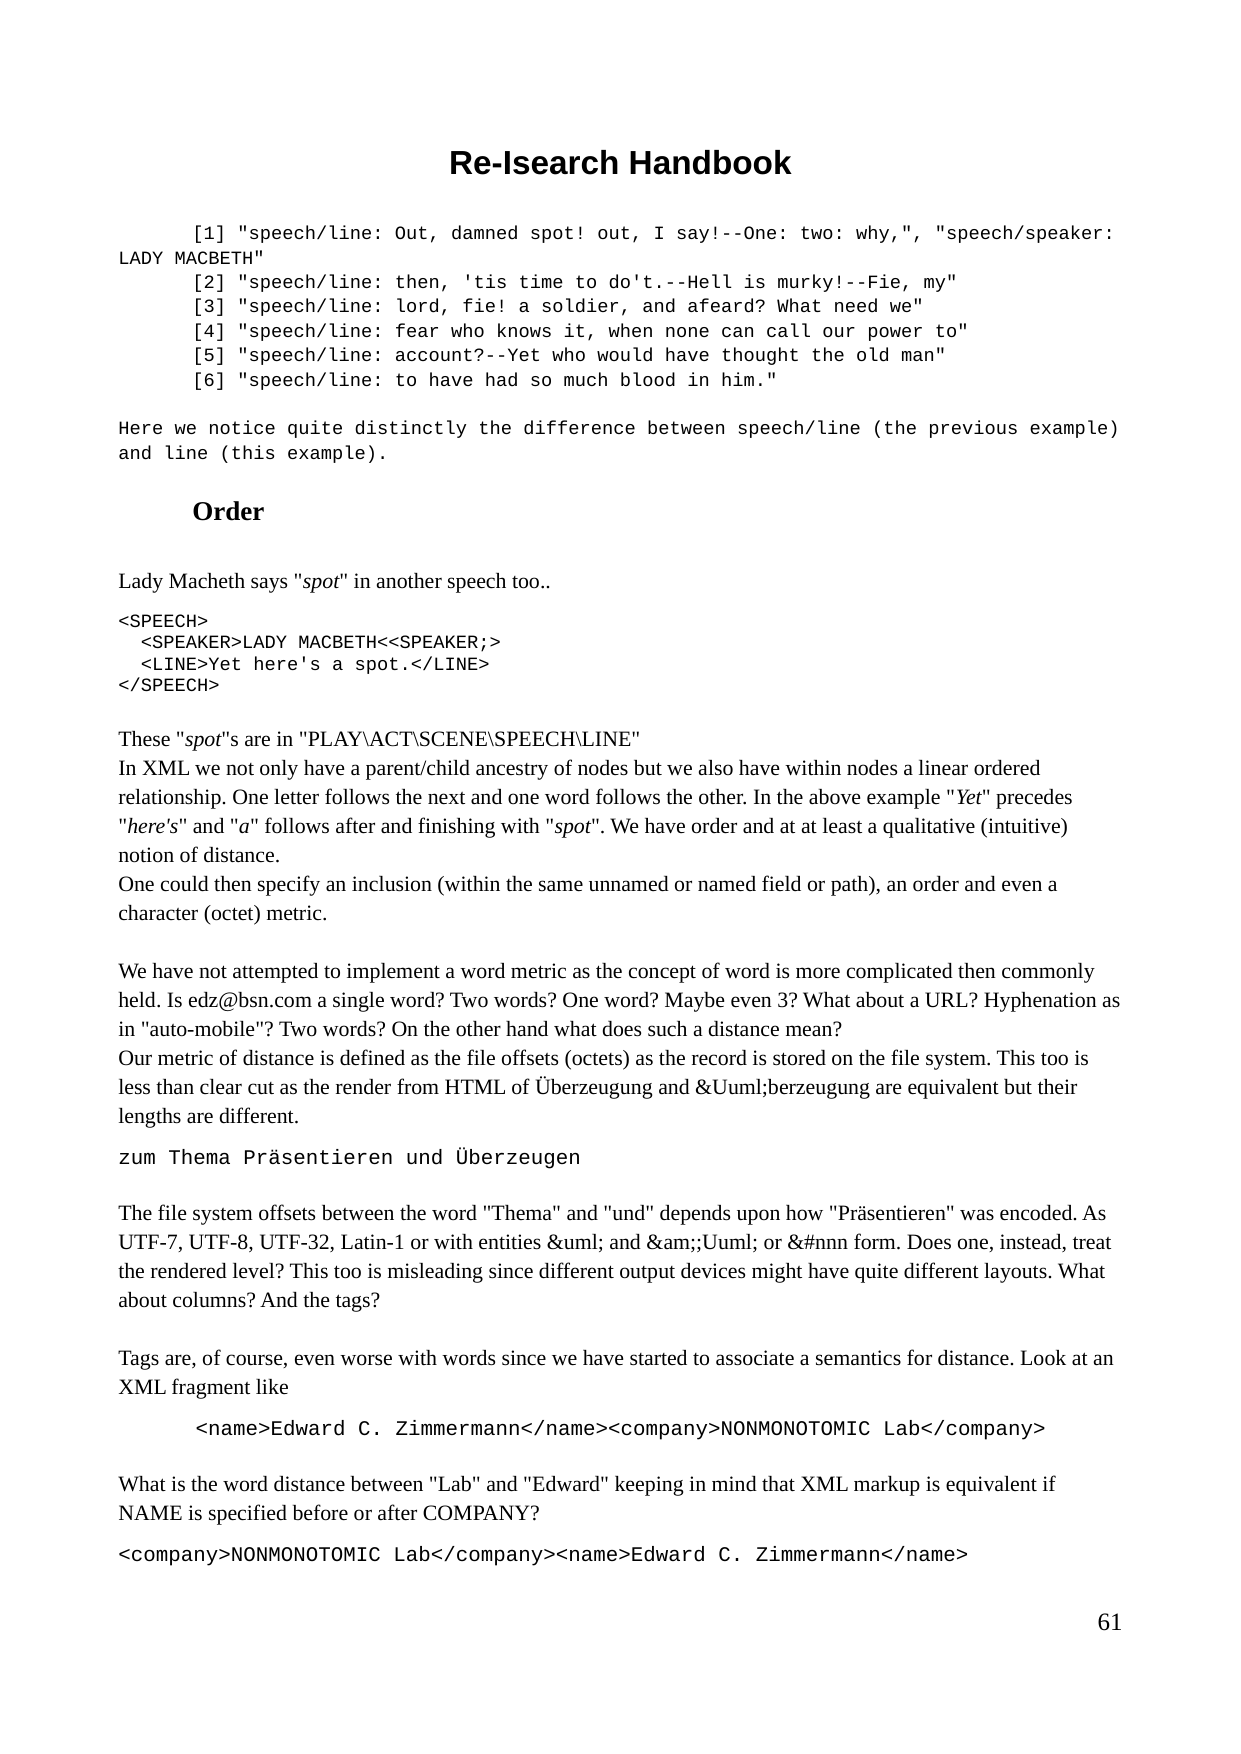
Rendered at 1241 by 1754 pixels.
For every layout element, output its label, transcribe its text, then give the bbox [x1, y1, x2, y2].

text These "spot"s are in "PLAY\ACT\SCENE\SPEECH\LINE" [118, 726, 1122, 752]
text [3] "speech/line: lord, fie! a soldier, and afeard? What need we" [118, 297, 1122, 318]
text <LINE>Yet here's a spot.</LINE> [118, 654, 1122, 676]
text [4] "speech/line: fear who knows it, when none can call our power to" [118, 322, 1122, 343]
text [6] "speech/line: to have had so much blood in him." [118, 370, 1122, 392]
text zum Thema Präsentieren und Überzeugen [118, 1147, 1122, 1170]
text <name>Edward C. Zimmermann</name><company>NONMONOTOMIC Lab</company> [118, 1418, 1122, 1441]
text [1] "speech/line: Out, damned spot! out, I say!--One: two: why,", "speech/speaker: LADY MACBETH" [118, 224, 1122, 270]
text [5] "speech/line: account?--Yet who would have thought the old man" [118, 346, 1122, 367]
text Our metric of distance is defined as the file offsets (octets) as the record is stored on the file system. This too is less than clear cut as the render from HTML of Überzeugung and &Uuml;berzeugung are equivalent but their lengths are different. [118, 1045, 1122, 1128]
text Lady Macheth says "spot" in another speech too.. [118, 539, 1122, 593]
text </SPEECH> [118, 676, 1122, 697]
text Here we notice quite distinctly the difference between speech/line (the previous example) and line (this example). [118, 419, 1122, 465]
text <SPEECH> [118, 612, 1122, 633]
text We have not attempted to implement a word metric as the concept of word is more complicated then commonly held. Is edz@bsn.com a single word? Two words? One word? Maybe even 3? What about a URL? Hyphenation as in "auto-mobile"? Two words? On the other hand what does such a distance mean? [118, 958, 1122, 1041]
text Tags are, of course, even worse with words since we have started to associate a semantics for distance. Look at an XML fragment like [118, 1345, 1122, 1399]
text What is the word distance between "Lab" and "Edward" keeping in mind that XML markup is equivalent if NAME is specified before or after COMPANY? [118, 1471, 1122, 1525]
text In XML we not only have a parent/child ancestry of nodes but we also have within nodes a linear ordered relationship. One letter follows the next and one word follows the other. In the above example "Yet" precedes "here's" and "a" follows after and finishing with "spot". We have order and at at least a qualitative (intuitive) notion of distance. [118, 755, 1122, 867]
text One could then specify an inclusion (within the same unnamed or named field or path), an order and even a character (octet) metric. [118, 871, 1122, 925]
text The file system offsets between the word "Thema" and "und" depends upon how "Präsentieren" was encoded. As UTF-7, UTF-8, UTF-32, Latin-1 or with entities &uml; and &am;;Uuml; or &#nnn form. Does one, instead, treat the rendered level? This too is misleading since different output devices might have quite different layouts. What about columns? And the tags? [118, 1200, 1122, 1312]
text <SPEAKER>LADY MACBETH<<SPEAKER;> [118, 633, 1122, 654]
subtitle Order [118, 495, 1122, 526]
text <company>NONMONOTOMIC Lab</company><name>Edward C. Zimmermann</name> [118, 1544, 1122, 1567]
text [2] "speech/line: then, 'tis time to do't.--Hell is murky!--Fie, my" [118, 273, 1122, 294]
